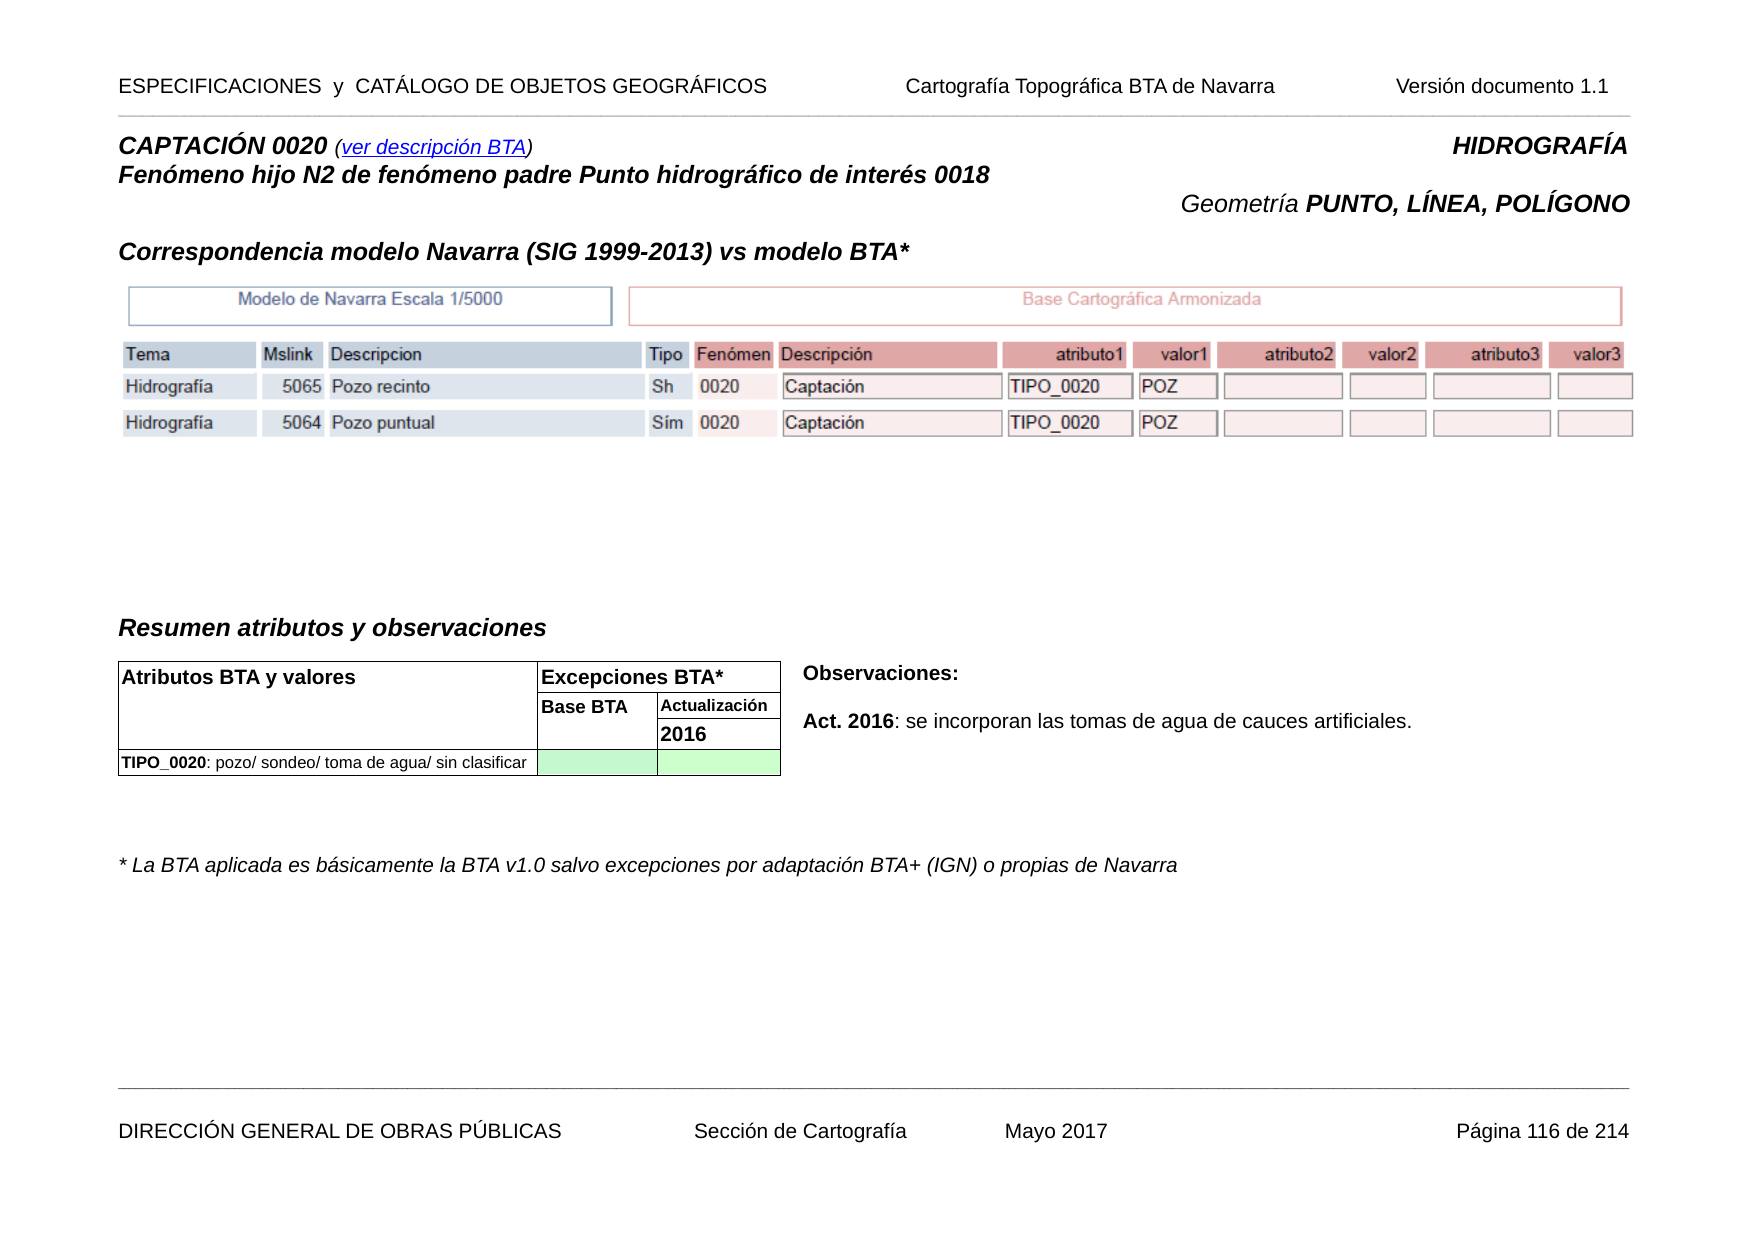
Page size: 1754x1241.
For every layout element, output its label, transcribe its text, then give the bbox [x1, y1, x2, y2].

table_cell Base BTA [538, 693, 657, 748]
text * La BTA aplicada es básicamente la BTA v1.0 salvo excepciones por adaptación BTA+ (IGN) o propias de Navarra [118, 852, 1636, 876]
table_header Excepciones BTA* [538, 662, 780, 692]
table_header Observaciones: Act. 2016: se incorporan las tomas de agua de cauces artificiales. [791, 661, 1631, 828]
table_header Atributos BTA y valores [119, 662, 537, 748]
table_cell TIPO_0020: pozo/ sondeo/ toma de agua/ sin clasificar [119, 750, 537, 774]
table_cell Actualización [658, 693, 780, 718]
text CAPTACIÓN 0020 (ver descripción BTA) HIDROGRAFÍA [118, 131, 1636, 160]
table_cell 2016 [658, 719, 780, 748]
picture [118, 284, 1636, 441]
text Resumen atributos y observaciones [118, 613, 1636, 642]
text Geometría PUNTO, LÍNEA, POLÍGONO [118, 189, 1636, 217]
table_cell [658, 750, 780, 774]
text Fenómeno hijo N2 de fenómeno padre Punto hidrográfico de interés 0018 [118, 160, 1636, 189]
table_header [107, 661, 791, 828]
table_cell [538, 750, 657, 774]
text Correspondencia modelo Navarra (SIG 1999-2013) vs modelo BTA* [118, 237, 1636, 265]
